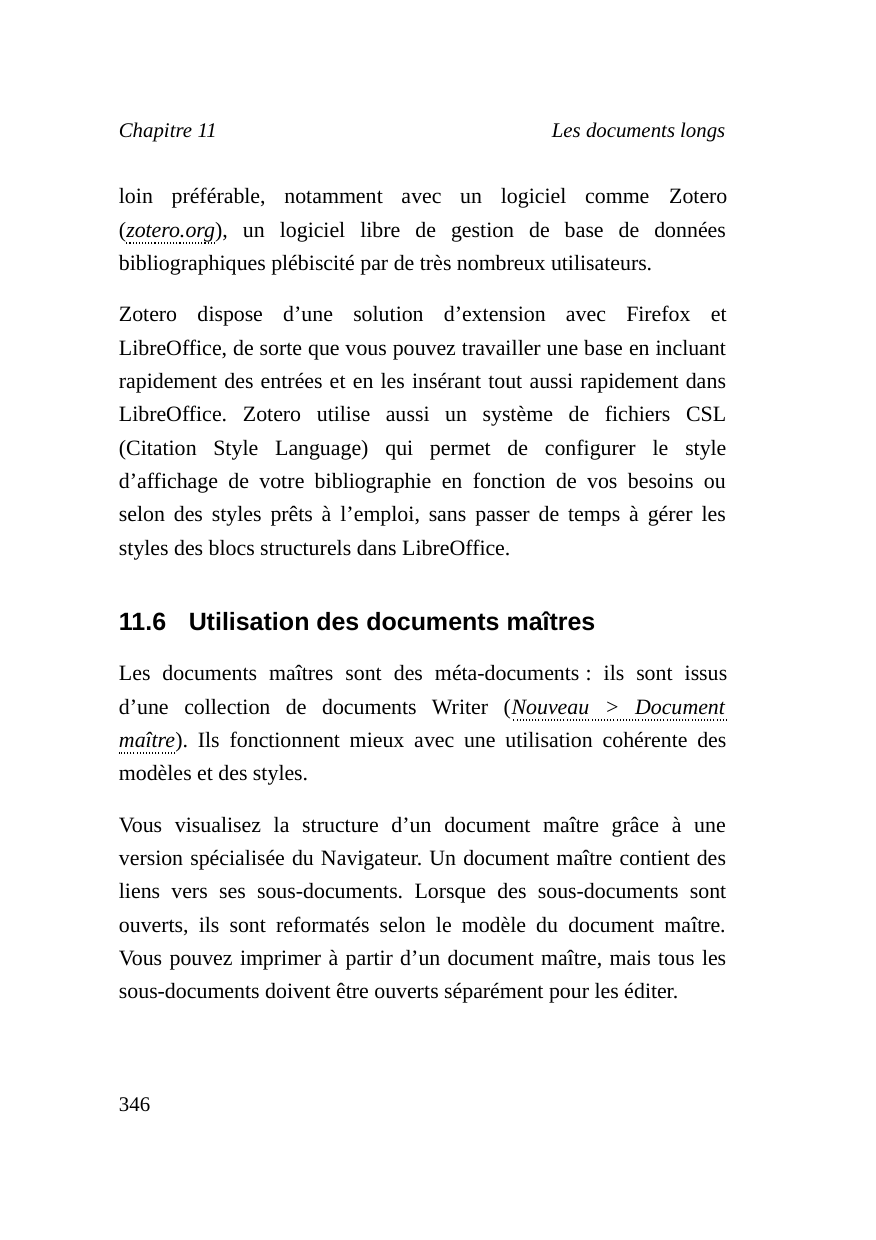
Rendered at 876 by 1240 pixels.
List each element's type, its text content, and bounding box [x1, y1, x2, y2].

text Zotero dispose d’une solution d’extension avec Firefox et LibreOffice, de sorte que vous pouvez travailler une base en incluant rapidement des entrées et en les insérant tout aussi rapidement dans LibreOffice. Zotero utilise aussi un système de fichiers CSL (Citation Style Language) qui permet de configurer le style d’affichage de votre bibliographie en fonction de vos besoins ou selon des styles prêts à l’emploi, sans passer de temps à gérer les styles des blocs structurels dans LibreOffice. [119, 295, 727, 562]
subtitle Utilisation des documents maîtres [119, 604, 727, 637]
text Les documents maîtres sont des méta-documents : ils sont issus d’une collection de documents Writer (Nouveau > Document maître). Ils fonctionnent mieux avec une utilisation cohérente des modèles et des styles. [119, 654, 727, 787]
text loin préférable, notamment avec un logiciel comme Zotero (zotero.org), un logiciel libre de gestion de base de données bibliographiques plébiscité par de très nombreux utilisateurs. [119, 177, 727, 277]
text Vous visualisez la structure d’un document maître grâce à une version spécialisée du Navigateur. Un document maître contient des liens vers ses sous-documents. Lorsque des sous-documents sont ouverts, ils sont reformatés selon le modèle du document maître. Vous pouvez imprimer à partir d’un document maître, mais tous les sous-documents doivent être ouverts séparément pour les éditer. [119, 805, 727, 1005]
